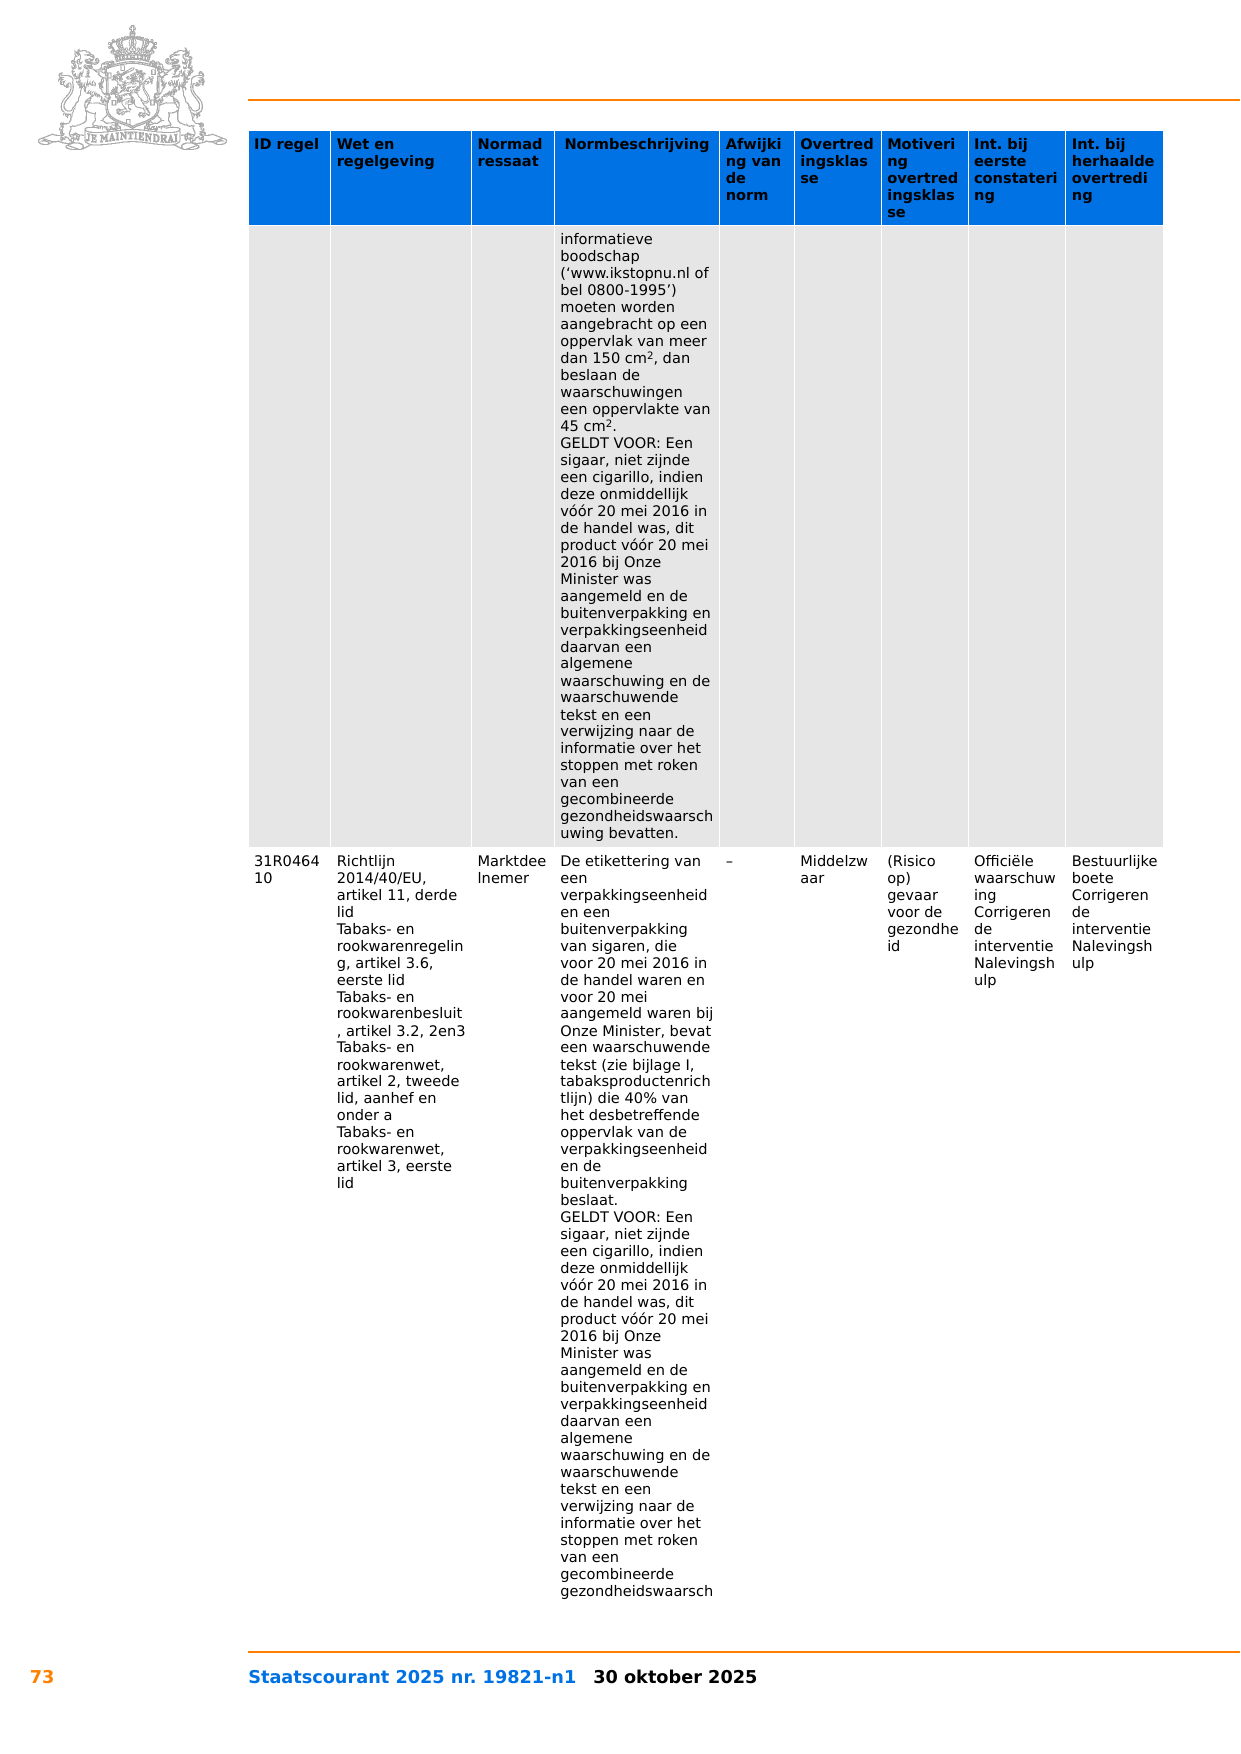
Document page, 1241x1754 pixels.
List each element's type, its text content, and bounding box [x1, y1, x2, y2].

picture [38, 25, 227, 150]
table_cell Officiële waarschuwing Corrigerende interventie Nalevingshulp [969, 848, 1065, 1604]
table_header Int. bij herhaalde overtreding [1066, 131, 1163, 225]
table_header ID regel [249, 131, 330, 225]
table_cell [795, 226, 881, 847]
table_cell [331, 226, 471, 847]
table_cell [882, 226, 968, 847]
table_header Overtredingsklasse [795, 131, 881, 225]
table_cell Marktdeelnemer [472, 848, 554, 1604]
table_cell 31R046410 [249, 848, 330, 1604]
table_cell [249, 226, 330, 847]
table_cell Richtlijn 2014/40/EU, artikel 11, derde lid Tabaks- en rookwarenregeling, artikel 3.6, eerste lid Tabaks- en rookwarenbesluit, artikel 3.2, 2en3 Tabaks- en rookwarenwet, artikel 2, tweede lid, aanhef en onder a Tabaks- en rookwarenwet, artikel 3, eerste lid [331, 848, 471, 1604]
table_cell (Risico op) gevaar voor de gezondheid [882, 848, 968, 1604]
table_header Wet en regelgeving [331, 131, 471, 225]
table_cell informatieve boodschap (‘www.ikstopnu.nl of bel 0800-1995’) moeten worden aangebracht op een oppervlak van meer dan 150 cm2, dan beslaan de waarschuwingen een oppervlakte van 45 cm2. GELDT VOOR: Een sigaar, niet zijnde een cigarillo, indien deze onmiddellijk vóór 20 mei 2016 in de handel was, dit product vóór 20 mei 2016 bij Onze Minister was aangemeld en de buitenverpakking en verpakkingseenheid daarvan een algemene waarschuwing en de waarschuwende tekst en een verwijzing naar de informatie over het stoppen met roken van een gecombineerde gezondheidswaarschuwing bevatten. [555, 226, 719, 847]
table_cell Middelzwaar [795, 848, 881, 1604]
table_cell [1066, 226, 1163, 847]
table_cell [472, 226, 554, 847]
table_header Normadressaat [472, 131, 554, 225]
table_header Int. bij eerste constatering [969, 131, 1065, 225]
table_header Motivering overtredingsklasse [882, 131, 968, 225]
table_cell De etikettering van een verpakkingseenheid en een buitenverpakking van sigaren, die voor 20 mei 2016 in de handel waren en voor 20 mei aangemeld waren bij Onze Minister, bevat een waarschuwende tekst (zie bijlage I, tabaksproductenrichtlijn) die 40% van het desbetreffende oppervlak van de verpakkingseenheid en de buitenverpakking beslaat. GELDT VOOR: Een sigaar, niet zijnde een cigarillo, indien deze onmiddellijk vóór 20 mei 2016 in de handel was, dit product vóór 20 mei 2016 bij Onze Minister was aangemeld en de buitenverpakking en verpakkingseenheid daarvan een algemene waarschuwing en de waarschuwende tekst en een verwijzing naar de informatie over het stoppen met roken van een gecombineerde gezondheidswaarsch [555, 848, 719, 1604]
table_cell [969, 226, 1065, 847]
table_cell [720, 226, 794, 847]
table_cell – [720, 848, 794, 1604]
table_header Afwijking van de norm [720, 131, 794, 225]
table_header Normbeschrijving [555, 131, 719, 225]
table_cell Bestuurlijke boete Corrigerende interventie Nalevingshulp [1066, 848, 1163, 1604]
